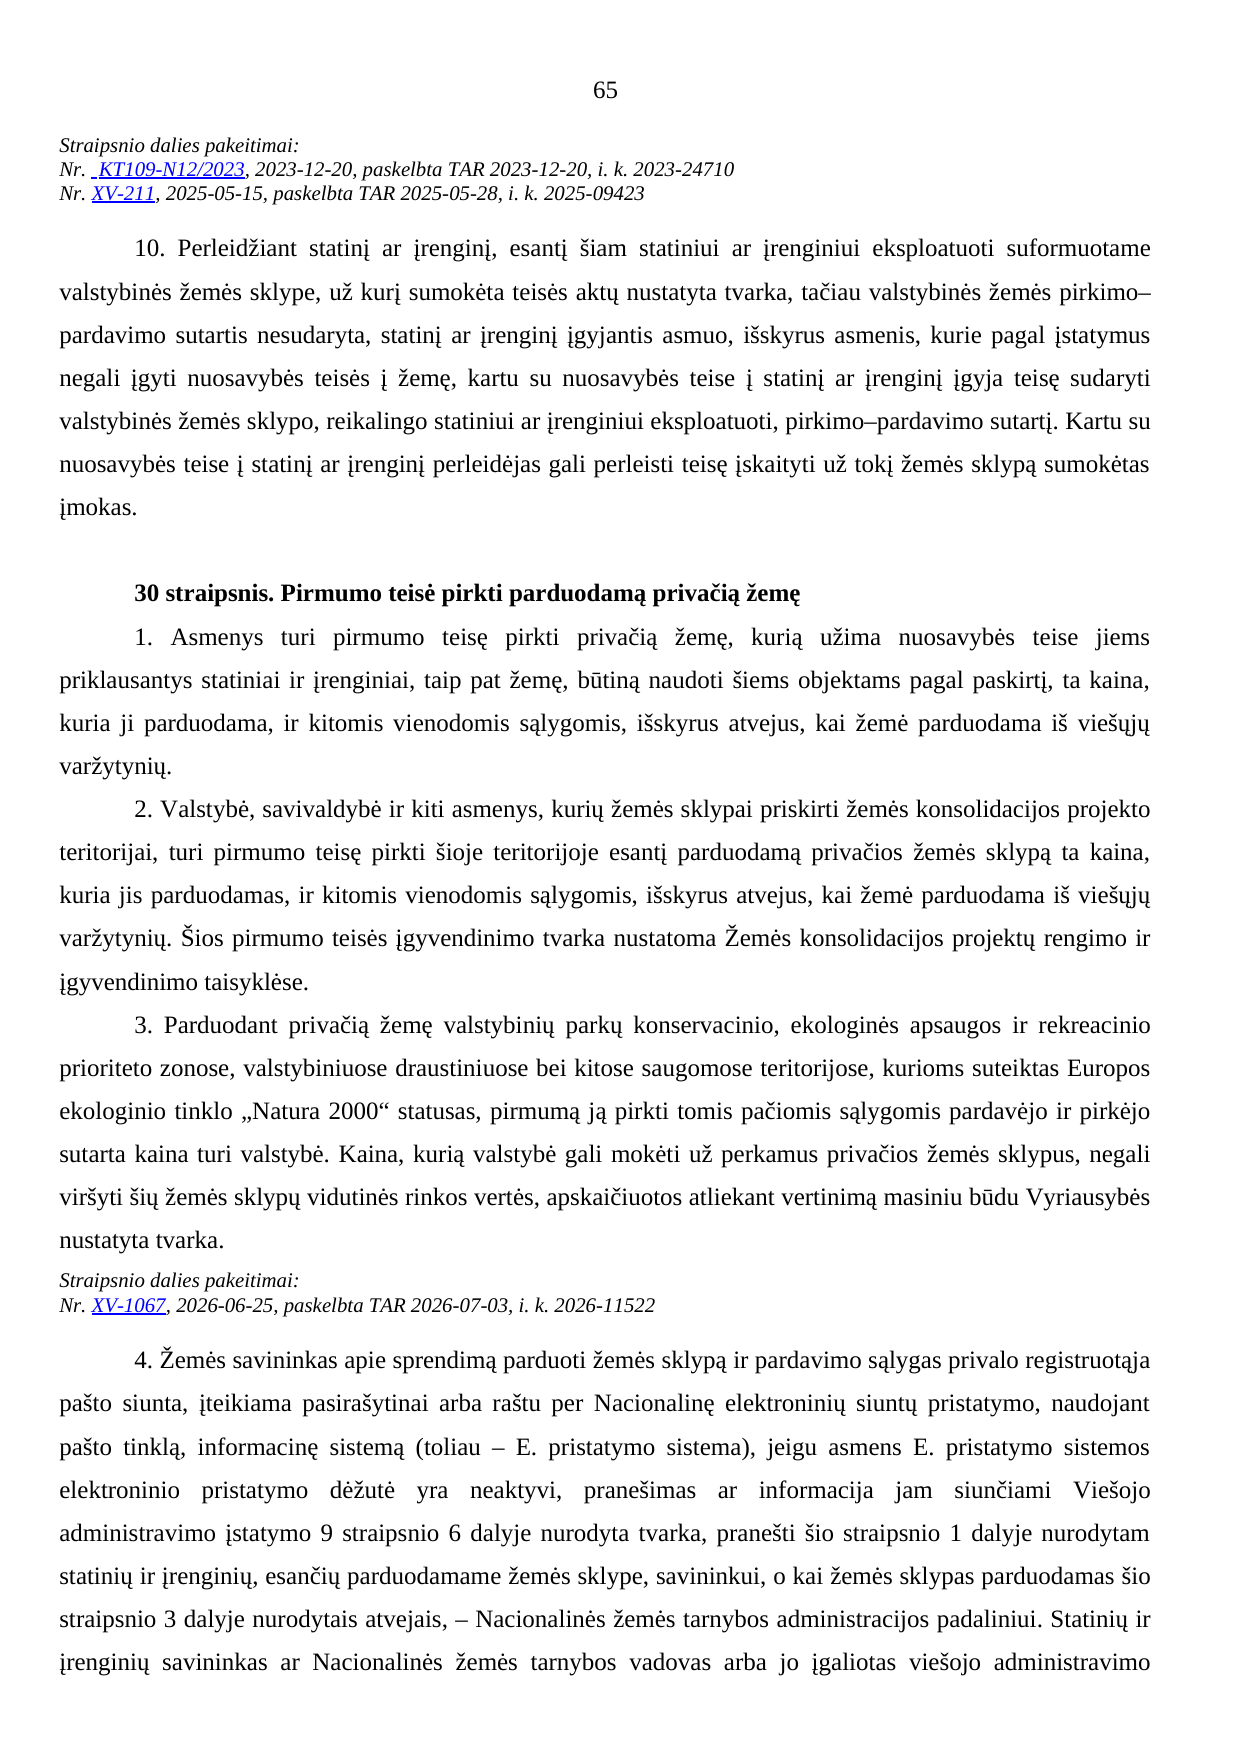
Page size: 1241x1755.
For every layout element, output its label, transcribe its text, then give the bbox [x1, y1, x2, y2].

text 30 straipsnis. Pirmumo teisė pirkti parduodamą privačią žemę [59, 578, 1152, 607]
text 10. Perleidžiant statinį ar įrenginį, esantį šiam statiniui ar įrenginiui eksploatuoti suformuotame valstybinės žemės sklype, už kurį sumokėta teisės aktų nustatyta tvarka, tačiau valstybinės žemės pirkimo–pardavimo sutartis nesudaryta, statinį ar įrenginį įgyjantis asmuo, išskyrus asmenis, kurie pagal įstatymus negali įgyti nuosavybės teisės į žemę, kartu su nuosavybės teise į statinį ar įrenginį įgyja teisę sudaryti valstybinės žemės sklypo, reikalingo statiniui ar įrenginiui eksploatuoti, pirkimo–pardavimo sutartį. Kartu su nuosavybės teise į statinį ar įrenginį perleidėjas gali perleisti teisę įskaityti už tokį žemės sklypą sumokėtas įmokas. [59, 233, 1152, 521]
text Nr. KT109-N12/2023, 2023-12-20, paskelbta TAR 2023-12-20, i. k. 2023-24710 [59, 157, 1152, 181]
text Nr. XV-211, 2025-05-15, paskelbta TAR 2025-05-28, i. k. 2025-09423 [59, 181, 1152, 205]
text Straipsnio dalies pakeitimai: [59, 1268, 1152, 1292]
text 2. Valstybė, savivaldybė ir kiti asmenys, kurių žemės sklypai priskirti žemės konsolidacijos projekto teritorijai, turi pirmumo teisę pirkti šioje teritorijoje esantį parduodamą privačios žemės sklypą ta kaina, kuria jis parduodamas, ir kitomis vienodomis sąlygomis, išskyrus atvejus, kai žemė parduodama iš viešųjų varžytynių. Šios pirmumo teisės įgyvendinimo tvarka nustatoma Žemės konsolidacijos projektų rengimo ir įgyvendinimo taisyklėse. [59, 794, 1152, 995]
text 3. Parduodant privačią žemę valstybinių parkų konservacinio, ekologinės apsaugos ir rekreacinio prioriteto zonose, valstybiniuose draustiniuose bei kitose saugomose teritorijose, kurioms suteiktas Europos ekologinio tinklo „Natura 2000“ statusas, pirmumą ją pirkti tomis pačiomis sąlygomis pardavėjo ir pirkėjo sutarta kaina turi valstybė. Kaina, kurią valstybė gali mokėti už perkamus privačios žemės sklypus, negali viršyti šių žemės sklypų vidutinės rinkos vertės, apskaičiuotos atliekant vertinimą masiniu būdu Vyriausybės nustatyta tvarka. [59, 1010, 1152, 1254]
text 1. Asmenys turi pirmumo teisę pirkti privačią žemę, kurią užima nuosavybės teise jiems priklausantys statiniai ir įrenginiai, taip pat žemę, būtiną naudoti šiems objektams pagal paskirtį, ta kaina, kuria ji parduodama, ir kitomis vienodomis sąlygomis, išskyrus atvejus, kai žemė parduodama iš viešųjų varžytynių. [59, 622, 1152, 780]
text 4. Žemės savininkas apie sprendimą parduoti žemės sklypą ir pardavimo sąlygas privalo registruotąja pašto siunta, įteikiama pasirašytinai arba raštu per Nacionalinę elektroninių siuntų pristatymo, naudojant pašto tinklą, informacinę sistemą (toliau – E. pristatymo sistema), jeigu asmens E. pristatymo sistemos elektroninio pristatymo dėžutė yra neaktyvi, pranešimas ar informacija jam siunčiami Viešojo administravimo įstatymo 9 straipsnio 6 dalyje nurodyta tvarka, pranešti šio straipsnio 1 dalyje nurodytam statinių ir įrenginių, esančių parduodamame žemės sklype, savininkui, o kai žemės sklypas parduodamas šio straipsnio 3 dalyje nurodytais atvejais, – Nacionalinės žemės tarnybos administracijos padaliniui. Statinių ir įrenginių savininkas ar Nacionalinės žemės tarnybos vadovas arba jo įgaliotas viešojo administravimo [59, 1345, 1152, 1676]
text Nr. XV-1067, 2026-06-25, paskelbta TAR 2026-07-03, i. k. 2026-11522 [59, 1292, 1152, 1317]
text Straipsnio dalies pakeitimai: [59, 132, 1152, 157]
